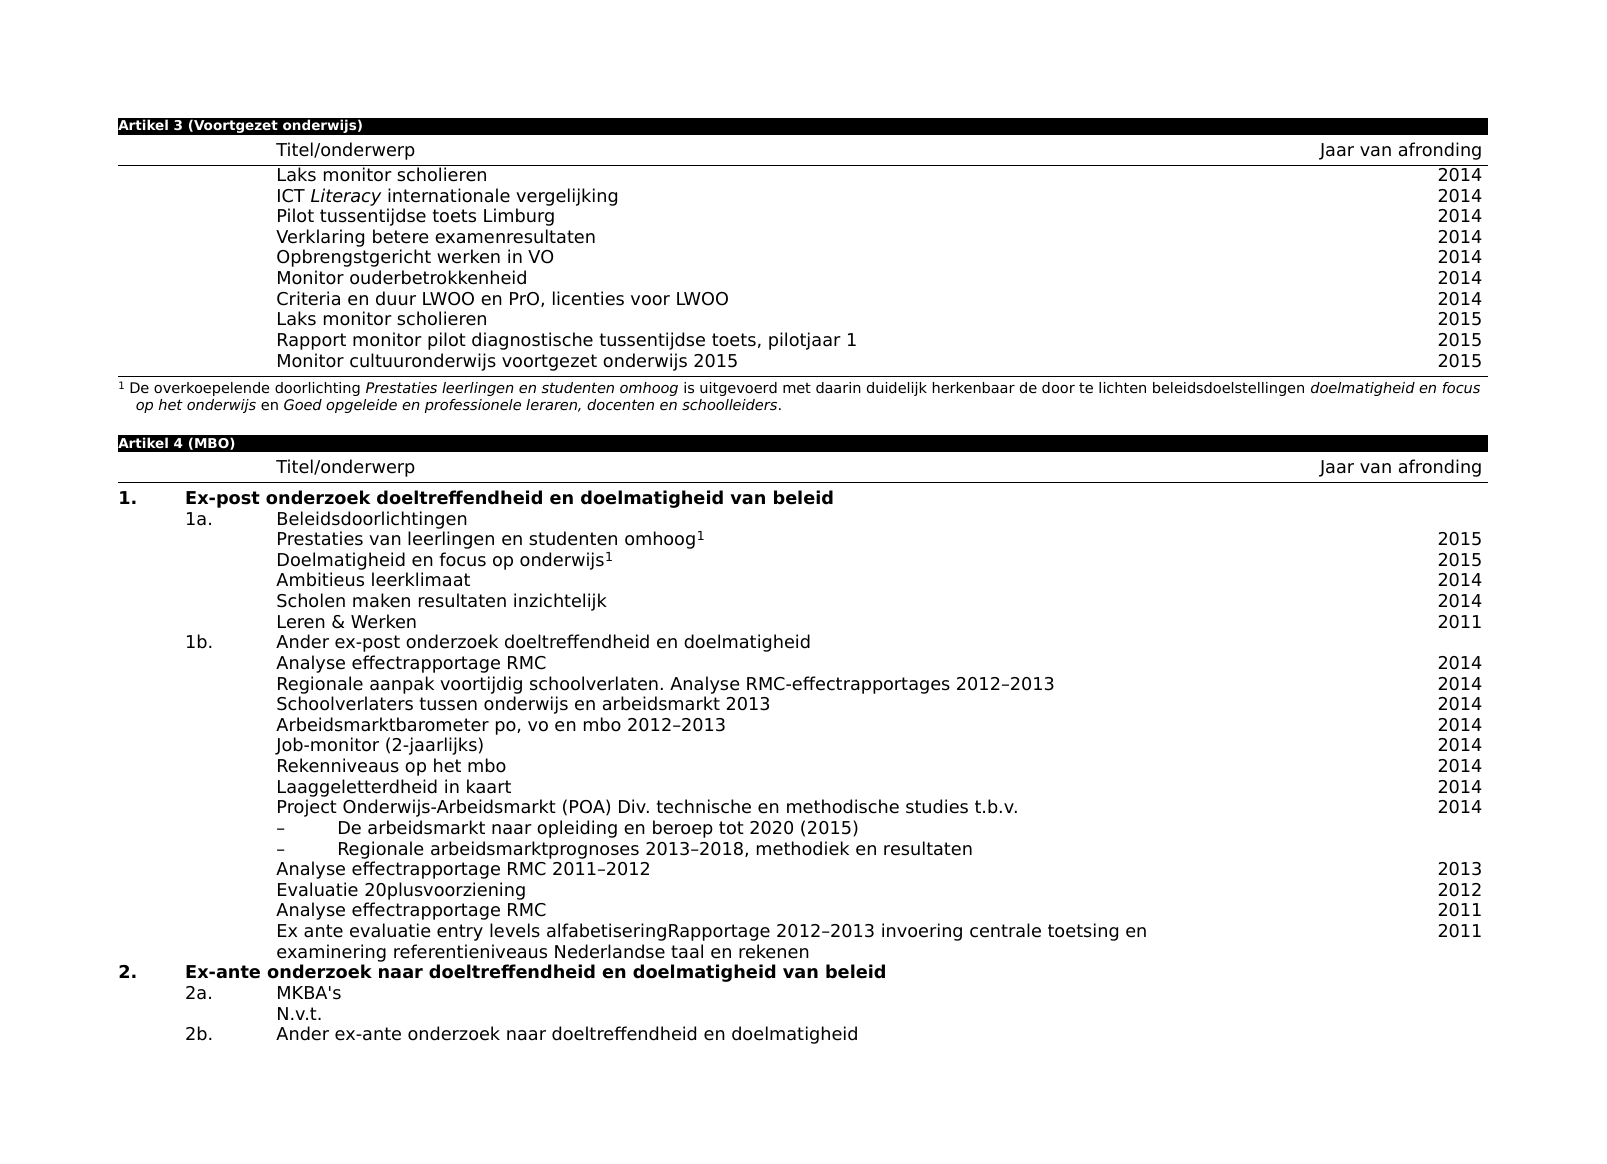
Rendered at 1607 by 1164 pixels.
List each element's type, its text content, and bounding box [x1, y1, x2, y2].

table_cell 1a. [179, 509, 270, 529]
table_cell [179, 715, 270, 735]
table_cell [118, 632, 179, 653]
table_cell Laks monitor scholieren [270, 166, 1244, 186]
table_cell [118, 797, 179, 818]
table_cell [179, 777, 270, 797]
table_cell [118, 735, 179, 756]
table_cell 1. [118, 483, 179, 508]
table_cell 2014 [1245, 186, 1488, 206]
table_cell 2011 [1245, 900, 1488, 921]
table_cell [118, 570, 179, 591]
table_cell 2014 [1245, 248, 1488, 268]
table_cell – [270, 818, 331, 838]
table_cell Ambitieus leerklimaat [270, 570, 1244, 591]
table_cell 2013 [1245, 859, 1488, 880]
table_cell 2014 [1245, 674, 1488, 694]
table_cell [118, 268, 179, 289]
table_cell Beleidsdoorlichtingen [270, 509, 1244, 529]
table_cell Ex-post onderzoek doeltreffendheid en doelmatigheid van beleid [179, 483, 1244, 508]
table_cell 2014 [1245, 653, 1488, 673]
table_cell Job-monitor (2-jaarlijks) [270, 735, 1244, 756]
table_cell [1245, 983, 1488, 1003]
table_cell Jaar van afronding [1245, 452, 1488, 482]
table_cell [118, 591, 179, 612]
table_cell 2015 [1245, 309, 1488, 330]
table_cell [179, 550, 270, 570]
table_cell Criteria en duur LWOO en PrO, licenties voor LWOO [270, 289, 1244, 309]
table_cell [118, 694, 179, 715]
table_cell [118, 452, 179, 482]
table_cell Ander ex-post onderzoek doeltreffendheid en doelmatigheid [270, 632, 1244, 653]
table_cell [1245, 962, 1488, 983]
table_cell [179, 206, 270, 227]
table_cell Doelmatigheid en focus op onderwijs1 [270, 550, 1244, 570]
table_cell Leren & Werken [270, 612, 1244, 632]
table_cell Titel/onderwerp [270, 452, 1244, 482]
table_cell [118, 839, 179, 859]
table_cell [1245, 509, 1488, 529]
table_cell De arbeidsmarkt naar opleiding en beroep tot 2020 (2015) [331, 818, 1244, 838]
table_cell [179, 289, 270, 309]
table_cell [179, 591, 270, 612]
table_cell Titel/onderwerp [270, 135, 1244, 165]
table_cell [118, 186, 179, 206]
table_cell [118, 248, 179, 268]
table_cell [179, 818, 270, 838]
table_cell [1245, 1004, 1488, 1024]
table_cell [179, 694, 270, 715]
table_cell 2015 [1245, 330, 1488, 351]
table_cell Ex-ante onderzoek naar doeltreffendheid en doelmatigheid van beleid [179, 962, 1244, 983]
table_cell [118, 818, 179, 838]
table_cell – [270, 839, 331, 859]
table_cell [179, 921, 270, 962]
table_cell [1245, 818, 1488, 838]
table_cell [118, 1024, 179, 1045]
table_cell [118, 653, 179, 673]
table_cell [179, 880, 270, 900]
table_cell Arbeidsmarktbarometer po, vo en mbo 2012–2013 [270, 715, 1244, 735]
table_cell 2015 [1245, 550, 1488, 570]
table_cell Scholen maken resultaten inzichtelijk [270, 591, 1244, 612]
table_cell Laaggeletterdheid in kaart [270, 777, 1244, 797]
table_cell [179, 900, 270, 921]
table_cell [179, 1004, 270, 1024]
table_cell Rapport monitor pilot diagnostische tussentijdse toets, pilotjaar 1 [270, 330, 1244, 351]
table_cell 2014 [1245, 227, 1488, 247]
table_cell 2014 [1245, 268, 1488, 289]
table_cell [118, 166, 179, 186]
table_cell [179, 186, 270, 206]
table_cell Schoolverlaters tussen onderwijs en arbeidsmarkt 2013 [270, 694, 1244, 715]
table_cell Monitor cultuuronderwijs voortgezet onderwijs 2015 [270, 351, 1244, 376]
table_cell [118, 715, 179, 735]
table_cell [118, 674, 179, 694]
table_cell [118, 309, 179, 330]
table_cell 2015 [1245, 529, 1488, 550]
table_cell 2014 [1245, 735, 1488, 756]
table_cell [179, 674, 270, 694]
table_cell 2. [118, 962, 179, 983]
table_cell [118, 509, 179, 529]
table_cell [118, 227, 179, 247]
table_cell [179, 227, 270, 247]
table_cell Ander ex-ante onderzoek naar doeltreffendheid en doelmatigheid [270, 1024, 1244, 1045]
table_cell [179, 248, 270, 268]
table_cell Evaluatie 20plusvoorziening [270, 880, 1244, 900]
table_cell 2014 [1245, 591, 1488, 612]
table_cell Project Onderwijs-Arbeidsmarkt (POA) Div. technische en methodische studies t.b.v. [270, 797, 1244, 818]
table_cell [179, 268, 270, 289]
table_cell ICT Literacy internationale vergelijking [270, 186, 1244, 206]
table_cell [118, 206, 179, 227]
table_cell 2014 [1245, 694, 1488, 715]
table_cell [118, 289, 179, 309]
table_cell [1245, 483, 1488, 508]
table_cell [118, 529, 179, 550]
table_cell Monitor ouderbetrokkenheid [270, 268, 1244, 289]
table_cell 2014 [1245, 206, 1488, 227]
table_cell [118, 900, 179, 921]
table_cell [118, 550, 179, 570]
table_cell [179, 570, 270, 591]
table_cell [179, 309, 270, 330]
table_cell [118, 351, 179, 376]
table_cell [179, 612, 270, 632]
table_cell [118, 612, 179, 632]
table_cell [179, 653, 270, 673]
table_cell 2015 [1245, 351, 1488, 376]
table_cell [118, 756, 179, 777]
table_cell N.v.t. [270, 1004, 1244, 1024]
table_cell [1245, 839, 1488, 859]
table_cell 1b. [179, 632, 270, 653]
table_cell Analyse effectrapportage RMC [270, 653, 1244, 673]
table_cell 2014 [1245, 166, 1488, 186]
table_cell [179, 330, 270, 351]
table_cell [118, 880, 179, 900]
table_header Artikel 4 (MBO) [118, 435, 1488, 451]
table_cell [179, 839, 270, 859]
table_cell [118, 135, 179, 165]
table_cell 2011 [1245, 921, 1488, 962]
table_cell MKBA's [270, 983, 1244, 1003]
table_cell [179, 735, 270, 756]
table_cell Verklaring betere examenresultaten [270, 227, 1244, 247]
table_cell Opbrengstgericht werken in VO [270, 248, 1244, 268]
table_cell [179, 351, 270, 376]
table_cell [118, 983, 179, 1003]
table_cell Jaar van afronding [1245, 135, 1488, 165]
table_cell [1245, 632, 1488, 653]
table_cell Regionale aanpak voortijdig schoolverlaten. Analyse RMC-effectrapportages 2012–2013 [270, 674, 1244, 694]
table_cell Prestaties van leerlingen en studenten omhoog1 [270, 529, 1244, 550]
table_cell 2014 [1245, 797, 1488, 818]
table_cell 2014 [1245, 715, 1488, 735]
table_cell [179, 135, 270, 165]
table_cell [179, 797, 270, 818]
table_cell [179, 756, 270, 777]
table_cell 2a. [179, 983, 270, 1003]
table_cell 2b. [179, 1024, 270, 1045]
table_cell [118, 777, 179, 797]
table_cell 2011 [1245, 612, 1488, 632]
table_cell [179, 529, 270, 550]
table_cell Analyse effectrapportage RMC [270, 900, 1244, 921]
table_cell [1245, 1024, 1488, 1045]
table_cell [118, 921, 179, 962]
table_cell [179, 859, 270, 880]
table_cell 2014 [1245, 289, 1488, 309]
table_cell 2014 [1245, 777, 1488, 797]
table_cell Analyse effectrapportage RMC 2011–2012 [270, 859, 1244, 880]
table_cell [179, 166, 270, 186]
table_cell 1 De overkoepelende doorlichting Prestaties leerlingen en studenten omhoog is uitgevoerd met daarin duidelijk herkenbaar de door te lichten beleidsdoelstellingen doelmatigheid en focus op het onderwijs en Goed opgeleide en professionele leraren, docenten en schoolleiders. [118, 377, 1488, 413]
table_cell 2014 [1245, 570, 1488, 591]
table_cell 2012 [1245, 880, 1488, 900]
table_cell Pilot tussentijdse toets Limburg [270, 206, 1244, 227]
table_cell Regionale arbeidsmarktprognoses 2013–2018, methodiek en resultaten [331, 839, 1244, 859]
table_cell [118, 1004, 179, 1024]
table_cell Rekenniveaus op het mbo [270, 756, 1244, 777]
table_cell [118, 330, 179, 351]
table_cell Laks monitor scholieren [270, 309, 1244, 330]
table_cell [118, 859, 179, 880]
table_cell 2014 [1245, 756, 1488, 777]
table_cell Ex ante evaluatie entry levels alfabetiseringRapportage 2012–2013 invoering centrale toetsing en examinering referentieniveaus Nederlandse taal en rekenen [270, 921, 1244, 962]
table_cell [179, 452, 270, 482]
table_header Artikel 3 (Voortgezet onderwijs) [118, 118, 1488, 134]
